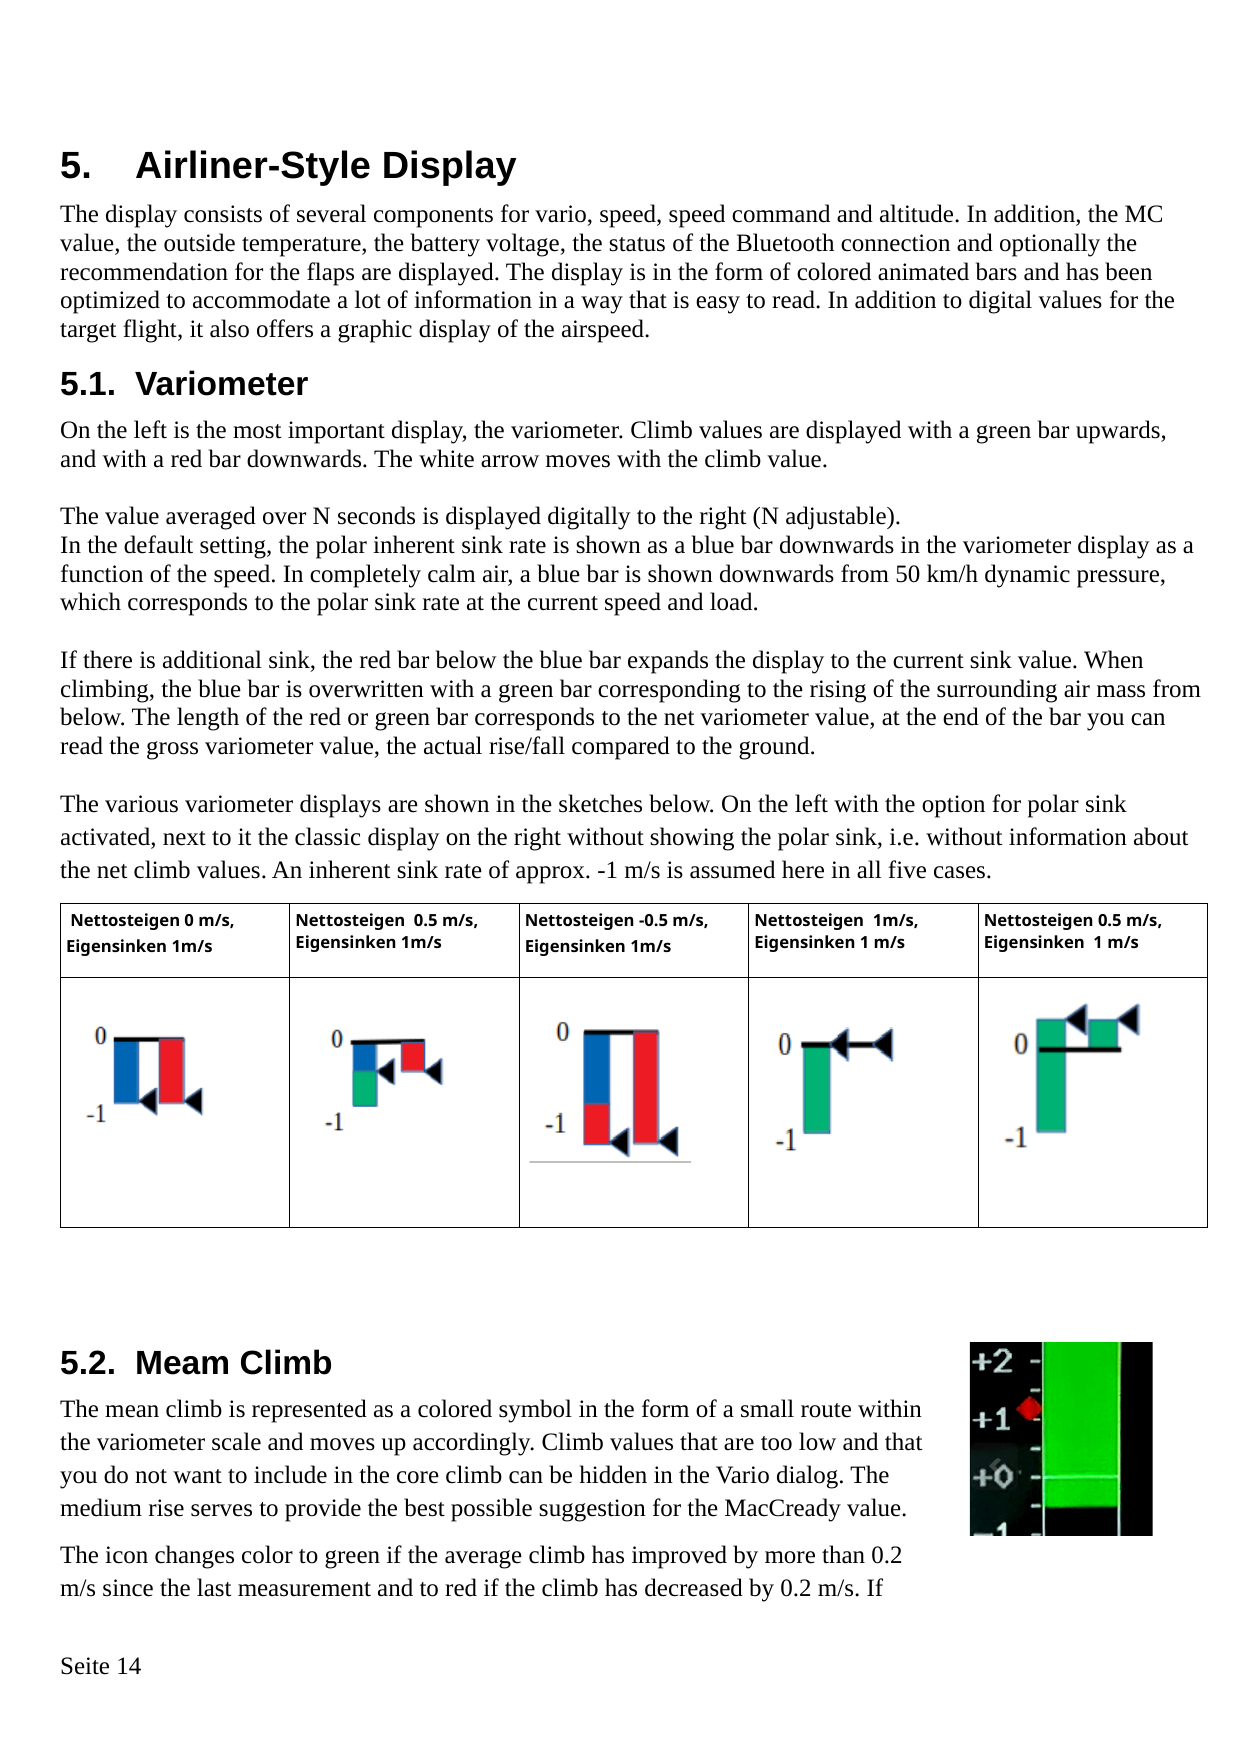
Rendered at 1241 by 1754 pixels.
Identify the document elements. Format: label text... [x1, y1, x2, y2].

table_cell [61, 978, 289, 1227]
picture [71, 1001, 230, 1146]
text The mean climb is represented as a colored symbol in the form of a small route within the variometer scale and moves up accordingly. Climb values that are too low and that you do not want to include in the core climb can be hidden in the Vario dialog. The medium rise serves to provide the best possible suggestion for the MacCready value. [60, 1394, 969, 1522]
table_header Nettosteigen 0 m/s, Eigensinken 1m/s [61, 904, 289, 977]
picture [969, 1342, 1153, 1536]
text If there is additional sink, the red bar below the blue bar expands the display to the current sink value. When climbing, the blue bar is overwritten with a green bar corresponding to the rising of the surrounding air mass from below. The length of the red or green bar corresponds to the net variometer value, at the end of the bar you can read the gross variometer value, the actual rise/fall compared to the ground. [60, 616, 1207, 760]
table_cell [749, 978, 978, 1227]
subtitle [1153, 1343, 1207, 1381]
text The icon changes color to green if the average climb has improved by more than 0.2 m/s since the last measurement and to red if the climb has decreased by 0.2 m/s. If [60, 1540, 1207, 1602]
text [1153, 1394, 1207, 1522]
table_header Nettosteigen 1m/s, Eigensinken 1 m/s [749, 904, 978, 977]
text The various variometer displays are shown in the sketches below. On the left with the option for polar sink activated, next to it the classic display on the right without showing the polar sink, i.e. without information about the net climb values. An inherent sink rate of approx. -1 m/s is assumed here in all five cases. [60, 789, 1207, 883]
table_cell [290, 978, 519, 1227]
table_cell [979, 978, 1207, 1227]
picture [303, 1003, 464, 1148]
text The display consists of several components for vario, speed, speed command and altitude. In addition, the MC value, the outside temperature, the battery voltage, the status of the Bluetooth connection and optionally the recommendation for the flaps are displayed. The display is in the form of colored animated bars and has been optimized to accommodate a lot of information in a way that is easy to read. In addition to digital values ​​for the target flight, it also offers a graphic display of the airspeed. [60, 199, 1207, 343]
table_cell [520, 978, 748, 1227]
table_header Nettosteigen 0.5 m/s, Eigensinken 1m/s [290, 904, 519, 977]
subtitle Airliner-Style Display [60, 143, 1207, 187]
table_header Nettosteigen 0.5 m/s, Eigensinken 1 m/s [979, 904, 1207, 977]
text On the left is the most important display, the variometer. Climb values are displayed with a green bar upwards, and with a red bar downwards. The white arrow moves with the climb value. The value averaged over N seconds is displayed digitally to the right (N adjustable). In the default setting, the polar inherent sink rate is shown as a blue bar downwards in the variometer display as a function of the speed. In completely calm air, a blue bar is shown downwards from 50 km/h dynamic pressure, which corresponds to the polar sink rate at the current speed and load. [60, 415, 1207, 616]
picture [529, 995, 692, 1163]
table_header Nettosteigen -0.5 m/s, Eigensinken 1m/s [520, 904, 748, 977]
subtitle Meam Climb [60, 1343, 969, 1381]
subtitle Variometer [60, 364, 1207, 402]
picture [764, 997, 912, 1172]
picture [992, 992, 1168, 1171]
